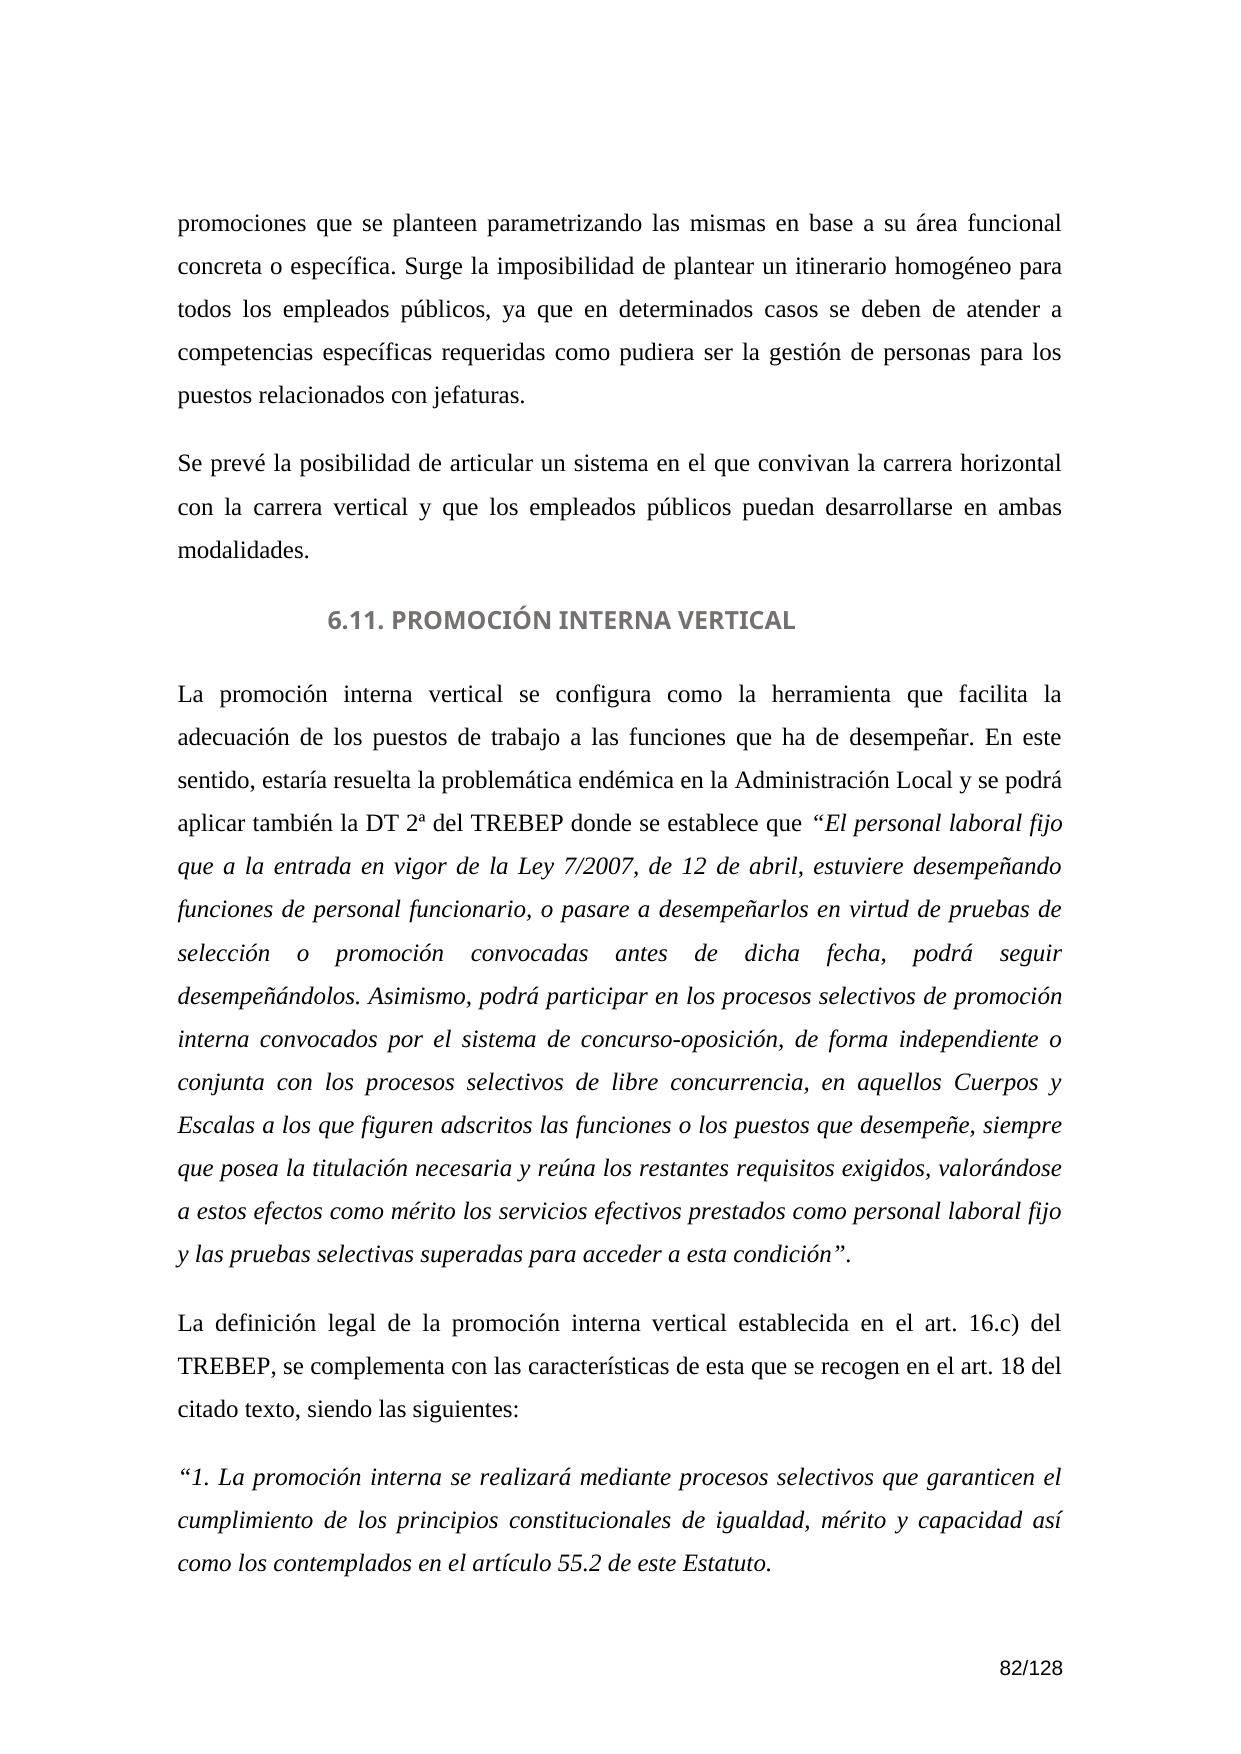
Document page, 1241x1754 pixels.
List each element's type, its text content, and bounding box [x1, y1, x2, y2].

text La definición legal de la promoción interna vertical establecida en el art. 16.c) del TREBEP, se complementa con las características de esta que se recogen en el art. 18 del citado texto, siendo las siguientes: [177, 1308, 1063, 1423]
list 6.11. PROMOCIÓN INTERNA VERTICAL [327, 603, 1063, 637]
text La promoción interna vertical se configura como la herramienta que facilita la adecuación de los puestos de trabajo a las funciones que ha de desempeñar. En este sentido, estaría resuelta la problemática endémica en la Administración Local y se podrá aplicar también la DT 2ª del TREBEP donde se establece que “El personal laboral fijo que a la entrada en vigor de la Ley 7/2007, de 12 de abril, estuviere desempeñando funciones de personal funcionario, o pasare a desempeñarlos en virtud de pruebas de selección o promoción convocadas antes de dicha fecha, podrá seguir desempeñándolos. Asimismo, podrá participar en los procesos selectivos de promoción interna convocados por el sistema de concurso-oposición, de forma independiente o conjunta con los procesos selectivos de libre concurrencia, en aquellos Cuerpos y Escalas a los que figuren adscritos las funciones o los puestos que desempeñe, siempre que posea la titulación necesaria y reúna los restantes requisitos exigidos, valorándose a estos efectos como mérito los servicios efectivos prestados como personal laboral fijo y las pruebas selectivas superadas para acceder a esta condición”. [177, 679, 1063, 1268]
text “1. La promoción interna se realizará mediante procesos selectivos que garanticen el cumplimiento de los principios constitucionales de igualdad, mérito y capacidad así como los contemplados en el artículo 55.2 de este Estatuto. [177, 1462, 1063, 1577]
text promociones que se planteen parametrizando las mismas en base a su área funcional concreta o específica. Surge la imposibilidad de plantear un itinerario homogéneo para todos los empleados públicos, ya que en determinados casos se deben de atender a competencias específicas requeridas como pudiera ser la gestión de personas para los puestos relacionados con jefaturas. [177, 208, 1063, 409]
text Se prevé la posibilidad de articular un sistema en el que convivan la carrera horizontal con la carrera vertical y que los empleados públicos puedan desarrollarse en ambas modalidades. [177, 448, 1063, 563]
